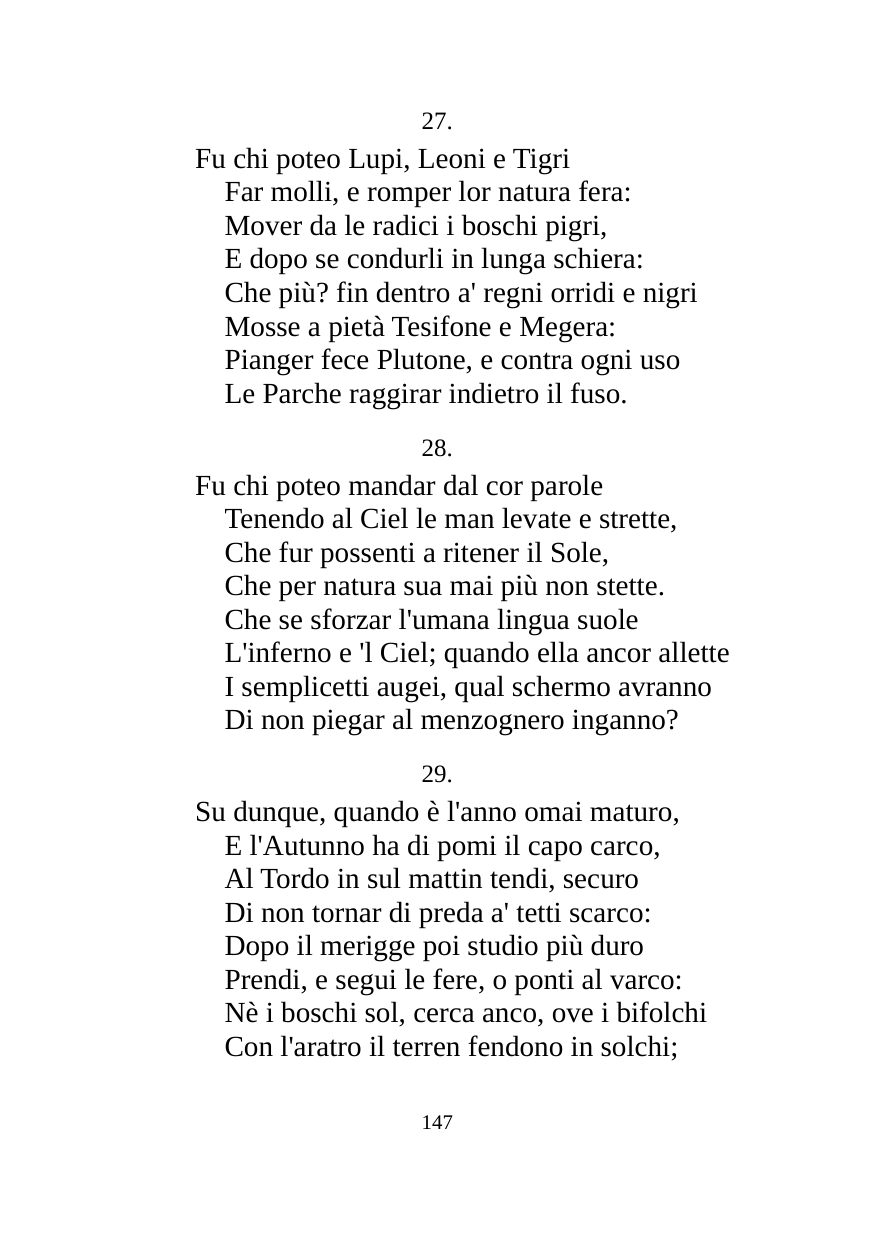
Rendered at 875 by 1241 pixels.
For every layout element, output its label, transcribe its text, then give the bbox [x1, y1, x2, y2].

text Con l'aratro il terren fendono in solchi; [224, 1029, 768, 1063]
text Mover da le radici i boschi pigri, [224, 208, 768, 242]
text Nè i boschi sol, cerca anco, ove i bifolchi [224, 996, 768, 1029]
text Che fur possenti a ritener il Sole, [224, 535, 768, 568]
text Di non tornar di preda a' tetti scarco: [224, 895, 768, 928]
text Al Tordo in sul mattin tendi, securo [224, 861, 768, 895]
text Fu chi poteo mandar dal cor parole [195, 468, 768, 501]
text Che più? fin dentro a' regni orridi e nigri [224, 275, 768, 309]
text Che per natura sua mai più non stette. [224, 568, 768, 602]
text Di non piegar al menzognero inganno? [224, 702, 768, 736]
text Su dunque, quando è l'anno omai maturo, [195, 794, 768, 828]
text I semplicetti augei, qual schermo avranno [224, 669, 768, 702]
text Che se sforzar l'umana lingua suole [224, 602, 768, 635]
text Prendi, e segui le fere, o ponti al varco: [224, 962, 768, 996]
text Fu chi poteo Lupi, Leoni e Tigri [195, 141, 768, 174]
text Mosse a pietà Tesifone e Megera: [224, 309, 768, 342]
text Tenendo al Ciel le man levate e strette, [224, 501, 768, 535]
text Le Parche raggirar indietro il fuso. [224, 376, 768, 409]
text Far molli, e romper lor natura fera: [224, 174, 768, 208]
text E l'Autunno ha di pomi il capo carco, [224, 828, 768, 861]
text 28. [106, 433, 768, 462]
text Pianger fece Plutone, e contra ogni uso [224, 342, 768, 376]
text 27. [106, 106, 768, 135]
text Dopo il merigge poi studio più duro [224, 928, 768, 962]
text L'inferno e 'l Ciel; quando ella ancor allette [224, 635, 768, 669]
text 29. [106, 759, 768, 788]
text E dopo se condurli in lunga schiera: [224, 242, 768, 275]
